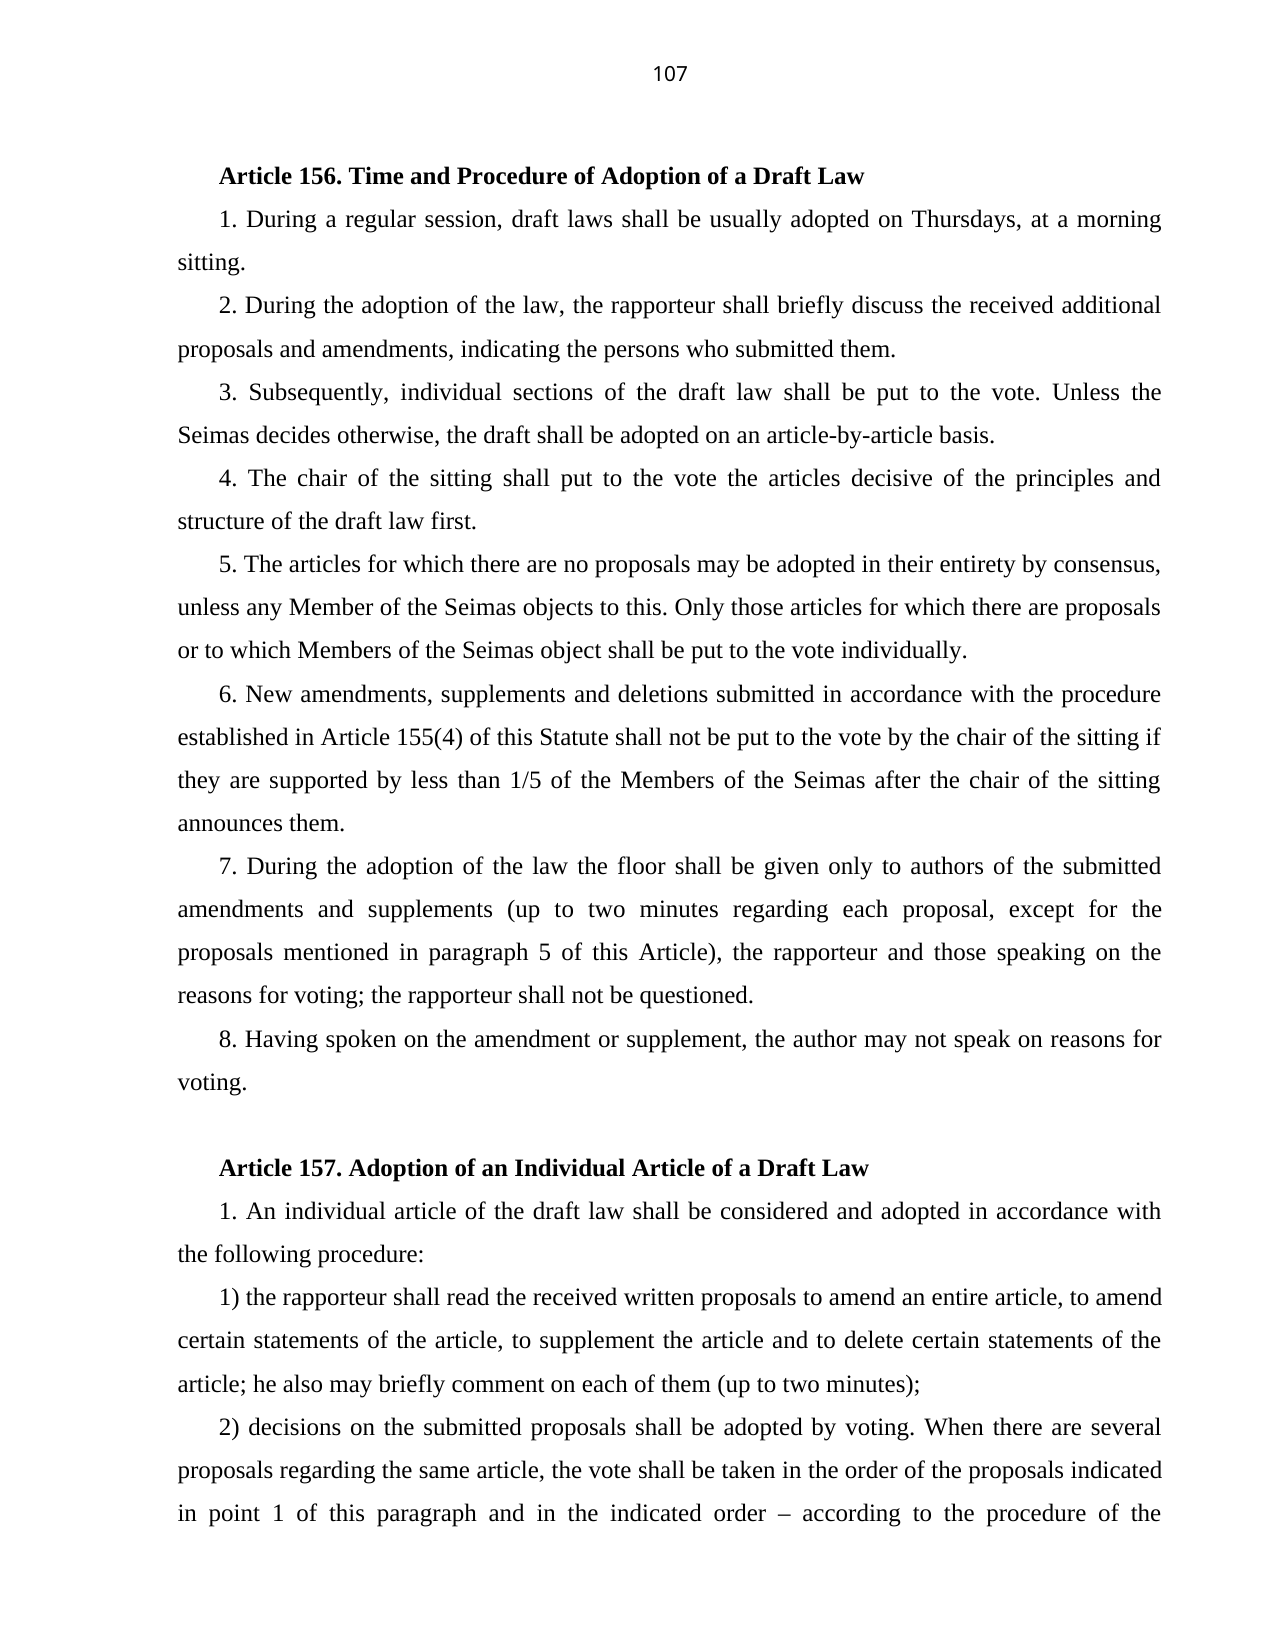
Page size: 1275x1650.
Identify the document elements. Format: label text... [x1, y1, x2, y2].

text 1. An individual article of the draft law shall be considered and adopted in accordance with the following procedure: [177, 1196, 1163, 1268]
text 7. During the adoption of the law the floor shall be given only to authors of the submitted amendments and supplements (up to two minutes regarding each proposal, except for the proposals mentioned in paragraph 5 of this Article), the rapporteur and those speaking on the reasons for voting; the rapporteur shall not be questioned. [177, 851, 1163, 1009]
text 1) the rapporteur shall read the received written proposals to amend an entire article, to amend certain statements of the article, to supplement the article and to delete certain statements of the article; he also may briefly comment on each of them (up to two minutes); [177, 1282, 1163, 1397]
text 2. During the adoption of the law, the rapporteur shall briefly discuss the received additional proposals and amendments, indicating the persons who submitted them. [177, 291, 1163, 362]
text 1. During a regular session, draft laws shall be usually adopted on Thursdays, at a morning sitting. [177, 204, 1163, 276]
text 2) decisions on the submitted proposals shall be adopted by voting. When there are several proposals regarding the same article, the vote shall be taken in the order of the proposals indicated in point 1 of this paragraph and in the indicated order – according to the procedure of the [177, 1412, 1163, 1527]
text Article 157. Adoption of an Individual Article of a Draft Law [177, 1153, 1163, 1182]
text 3. Subsequently, individual sections of the draft law shall be put to the vote. Unless the Seimas decides otherwise, the draft shall be adopted on an article-by-article basis. [177, 377, 1163, 449]
text 6. New amendments, supplements and deletions submitted in accordance with the procedure established in Article 155(4) of this Statute shall not be put to the vote by the chair of the sitting if they are supported by less than 1/5 of the Members of the Seimas after the chair of the sitting announces them. [177, 679, 1163, 837]
text 8. Having spoken on the amendment or supplement, the author may not speak on reasons for voting. [177, 1024, 1163, 1096]
text Article 156. Time and Procedure of Adoption of a Draft Law [177, 161, 1163, 190]
text 5. The articles for which there are no proposals may be adopted in their entirety by consensus, unless any Member of the Seimas objects to this. Only those articles for which there are proposals or to which Members of the Seimas object shall be put to the vote individually. [177, 549, 1163, 664]
text 4. The chair of the sitting shall put to the vote the articles decisive of the principles and structure of the draft law first. [177, 463, 1163, 535]
